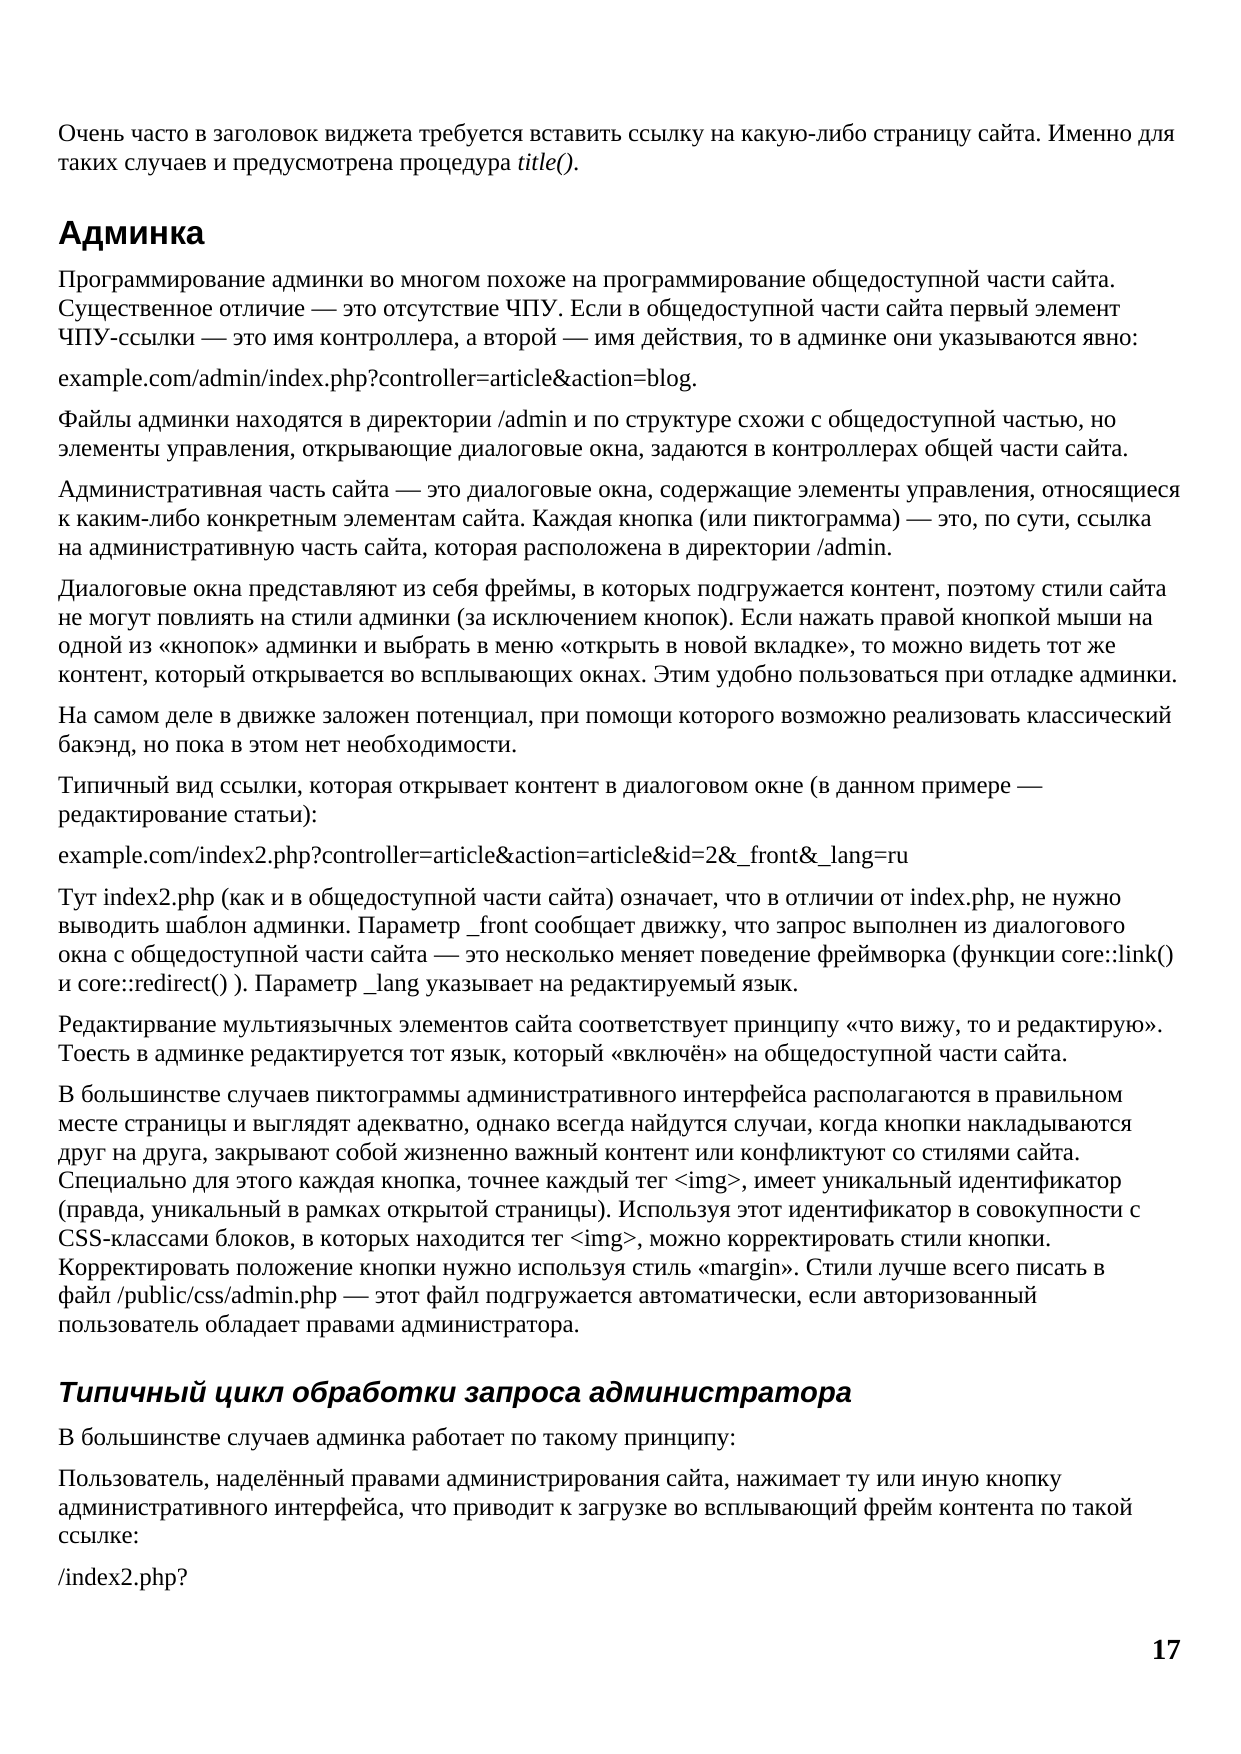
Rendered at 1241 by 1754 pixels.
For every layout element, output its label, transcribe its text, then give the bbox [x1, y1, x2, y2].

subtitle Админка [58, 213, 1181, 252]
text /index2.php? [58, 1562, 1181, 1590]
text example.com/index2.php?controller=article&action=article&id=2&_front&_lang=ru [58, 841, 1181, 869]
subtitle Типичный цикл обработки запроса администратора [58, 1376, 1181, 1409]
text Типичный вид ссылки, которая открывает контент в диалоговом окне (в данном примере — редактирование статьи): [58, 771, 1181, 828]
text example.com/admin/index.php?controller=article&action=blog. [58, 363, 1181, 392]
text В большинстве случаев пиктограммы административного интерфейса располагаются в правильном месте страницы и выглядят адекватно, однако всегда найдутся случаи, когда кнопки накладываются друг на друга, закрывают собой жизненно важный контент или конфликтуют со стилями сайта. Специально для этого каждая кнопка, точнее каждый тег <img>, имеет уникальный идентификатор (правда, уникальный в рамках открытой страницы). Используя этот идентификатор в совокупности с CSS-классами блоков, в которых находится тег <img>, можно корректировать стили кнопки. Корректировать положение кнопки нужно используя стиль «margin». Стили лучше всего писать в файл /public/css/admin.php — этот файл подгружается автоматически, если авторизованный пользователь обладает правами администратора. [58, 1079, 1181, 1338]
text Редактирвание мультиязычных элементов сайта соответствует принципу «что вижу, то и редактирую». Тоесть в админке редактируется тот язык, который «включён» на общедоступной части сайта. [58, 1009, 1181, 1067]
text На самом деле в движке заложен потенциал, при помощи которого возможно реализовать классический бакэнд, но пока в этом нет необходимости. [58, 701, 1181, 758]
text Файлы админки находятся в директории /admin и по структуре схожи с общедоступной частью, но элементы управления, открывающие диалоговые окна, задаются в контроллерах общей части сайта. [58, 404, 1181, 462]
text Административная часть сайта — это диалоговые окна, содержащие элементы управления, относящиеся к каким-либо конкретным элементам сайта. Каждая кнопка (или пиктограмма) — это, по сути, ссылка на административную часть сайта, которая расположена в директории /admin. [58, 474, 1181, 561]
text Очень часто в заголовок виджета требуется вставить ссылку на какую-либо страницу сайта. Именно для таких случаев и предусмотрена процедура title(). [58, 118, 1181, 176]
text Диалоговые окна представляют из себя фреймы, в которых подгружается контент, поэтому стили сайта не могут повлиять на стили админки (за исключением кнопок). Если нажать правой кнопкой мыши на одной из «кнопок» админки и выбрать в меню «открыть в новой вкладке», то можно видеть тот же контент, который открывается во всплывающих окнах. Этим удобно пользоваться при отладке админки. [58, 573, 1181, 688]
text Пользователь, наделённый правами администрирования сайта, нажимает ту или иную кнопку административного интерфейса, что приводит к загрузке во всплывающий фрейм контента по такой ссылке: [58, 1463, 1181, 1549]
text В большинстве случаев админка работает по такому принципу: [58, 1422, 1181, 1450]
text Программирование админки во многом похоже на программирование общедоступной части сайта. Существенное отличие — это отсутствие ЧПУ. Если в общедоступной части сайта первый элемент ЧПУ-ссылки — это имя контроллера, а второй — имя действия, то в админке они указываются явно: [58, 264, 1181, 351]
text Тут index2.php (как и в общедоступной части сайта) означает, что в отличии от index.php, не нужно выводить шаблон админки. Параметр _front сообщает движку, что запрос выполнен из диалогового окна с общедоступной части сайта — это несколько меняет поведение фреймворка (функции core::link() и core::redirect() ). Параметр _lang указывает на редактируемый язык. [58, 882, 1181, 997]
